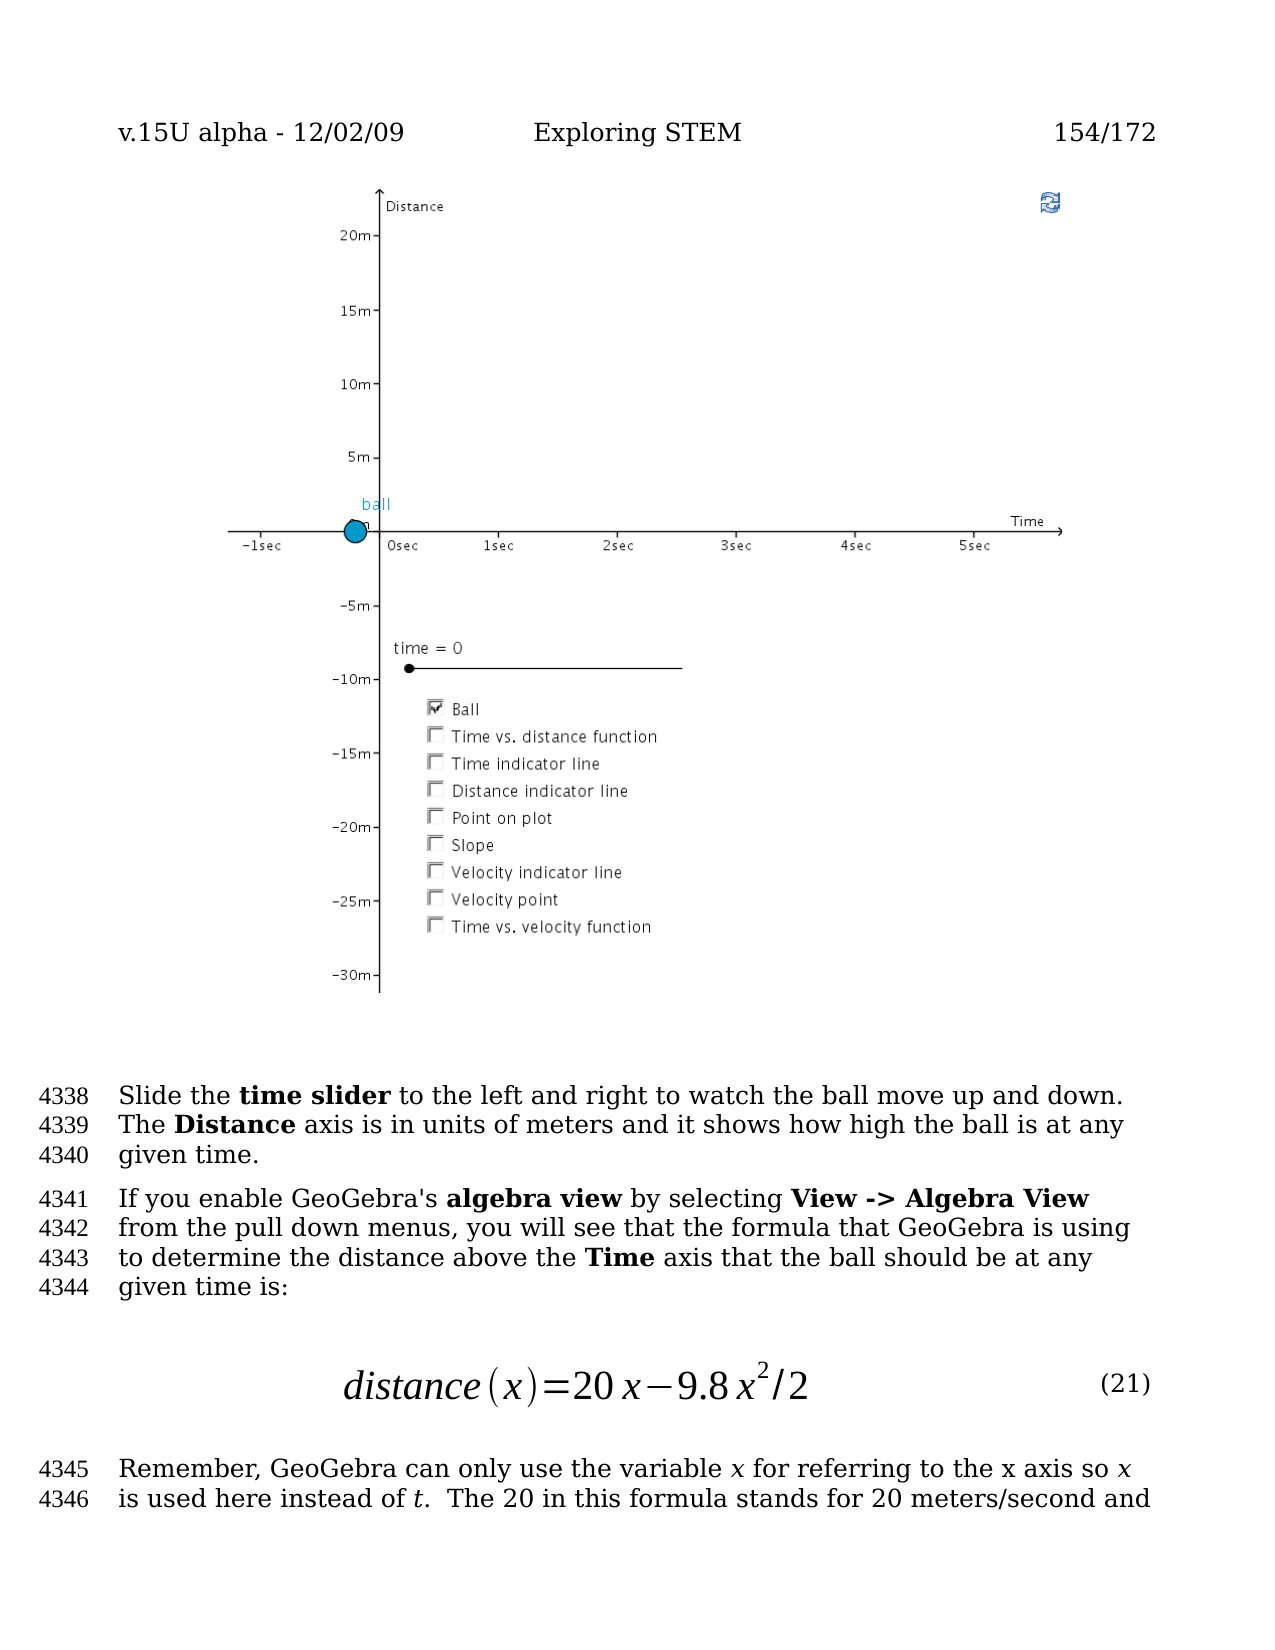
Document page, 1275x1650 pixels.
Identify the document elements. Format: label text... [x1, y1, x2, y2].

table_header (21) [1041, 1351, 1157, 1416]
picture [227, 189, 1063, 993]
text Remember, GeoGebra can only use the variable x for referring to the x axis so x is used here instead of t. The 20 in this formula stands for 20 meters/second and [118, 1454, 1157, 1513]
text If you enable GeoGebra's algebra view by selecting View -> Algebra View from the pull down menus, you will see that the formula that GeoGebra is using to determine the distance above the Time axis that the ball should be at any given time is: [118, 1184, 1157, 1301]
table_header [118, 1351, 1041, 1416]
text Slide the time slider to the left and right to watch the ball move up and down. The Distance axis is in units of meters and it shows how high the ball is at any given time. [118, 1081, 1157, 1169]
